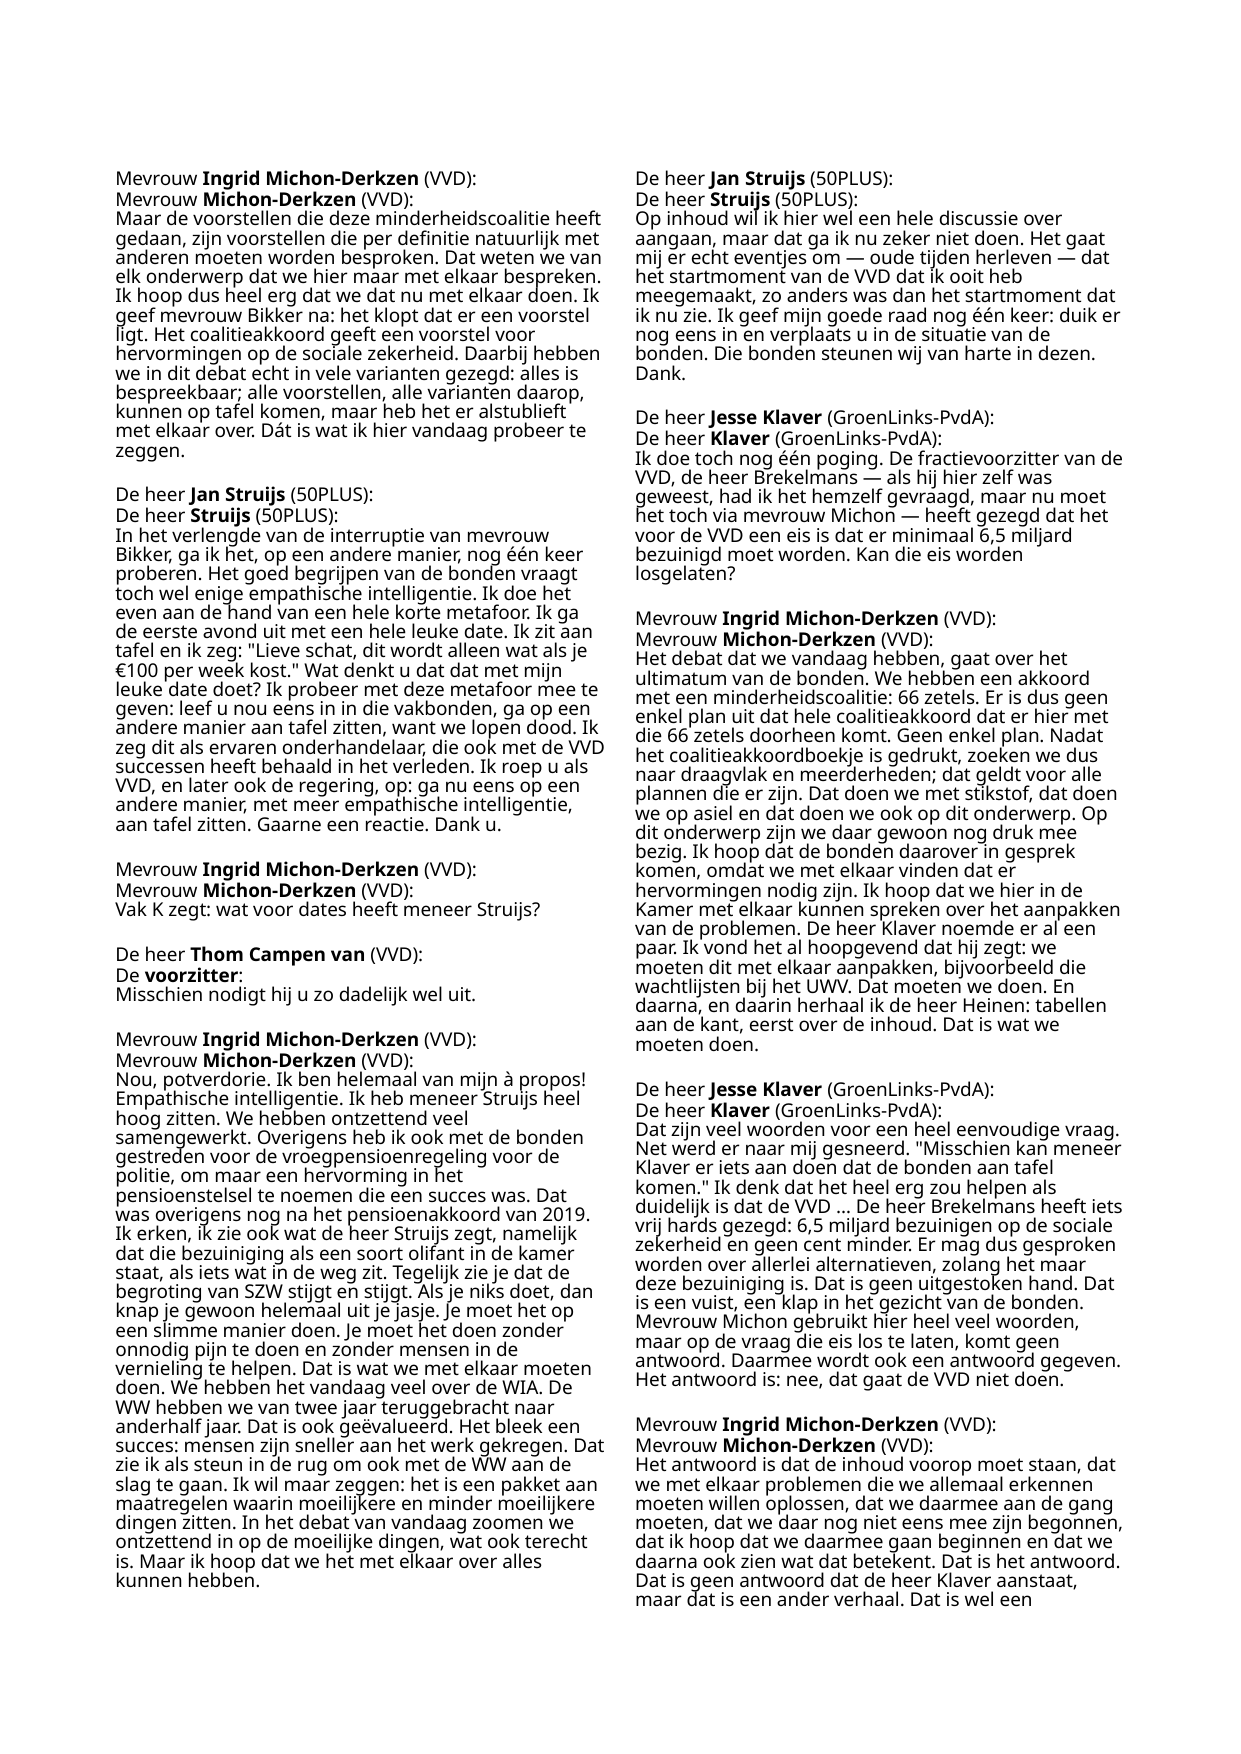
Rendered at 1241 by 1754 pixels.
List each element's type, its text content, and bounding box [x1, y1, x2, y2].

text De heer Thom Campen van (VVD): [115, 941, 605, 967]
text Mevrouw Michon-Derkzen (VVD): [635, 631, 1125, 650]
text Misschien nodigt hij u zo dadelijk wel uit. [115, 986, 605, 1005]
text Mevrouw Ingrid Michon-Derkzen (VVD): [635, 1411, 1125, 1437]
text Mevrouw Michon-Derkzen (VVD): [115, 882, 605, 901]
text De voorzitter: [115, 967, 605, 986]
text Maar de voorstellen die deze minderheidscoalitie heeft gedaan, zijn voorstellen die per definitie natuurlijk met anderen moeten worden besproken. Dat weten we van elk onderwerp dat we hier maar met elkaar bespreken. Ik hoop dus heel erg dat we dat nu met elkaar doen. Ik geef mevrouw Bikker na: het klopt dat er een voorstel ligt. Het coalitieakkoord geeft een voorstel voor hervormingen op de sociale zekerheid. Daarbij hebben we in dit debat echt in vele varianten gezegd: alles is bespreekbaar; alle voorstellen, alle varianten daarop, kunnen op tafel komen, maar heb het er alstublieft met elkaar over. Dát is wat ik hier vandaag probeer te zeggen. [115, 210, 605, 461]
text Het antwoord is dat de inhoud voorop moet staan, dat we met elkaar problemen die we allemaal erkennen moeten willen oplossen, dat we daarmee aan de gang moeten, dat we daar nog niet eens mee zijn begonnen, dat ik hoop dat we daarmee gaan beginnen en dat we daarna ook zien wat dat betekent. Dat is het antwoord. Dat is geen antwoord dat de heer Klaver aanstaat, maar dat is een ander verhaal. Dat is wel een [635, 1456, 1125, 1611]
text Mevrouw Michon-Derkzen (VVD): [115, 1052, 605, 1071]
text Mevrouw Ingrid Michon-Derkzen (VVD): [115, 856, 605, 882]
text Mevrouw Michon-Derkzen (VVD): [635, 1437, 1125, 1456]
text Vak K zegt: wat voor dates heeft meneer Struijs? [115, 901, 605, 920]
text De heer Jan Struijs (50PLUS): [115, 482, 605, 507]
text De heer Struijs (50PLUS): [635, 191, 1125, 210]
text Het debat dat we vandaag hebben, gaat over het ultimatum van de bonden. We hebben een akkoord met een minderheidscoalitie: 66 zetels. Er is dus geen enkel plan uit dat hele coalitieakkoord dat er hier met die 66 zetels doorheen komt. Geen enkel plan. Nadat het coalitieakkoordboekje is gedrukt, zoeken we dus naar draagvlak en meerderheden; dat geldt voor alle plannen die er zijn. Dat doen we met stikstof, dat doen we op asiel en dat doen we ook op dit onderwerp. Op dit onderwerp zijn we daar gewoon nog druk mee bezig. Ik hoop dat de bonden daarover in gesprek komen, omdat we met elkaar vinden dat er hervormingen nodig zijn. Ik hoop dat we hier in de Kamer met elkaar kunnen spreken over het aanpakken van de problemen. De heer Klaver noemde er al een paar. Ik vond het al hoopgevend dat hij zegt: we moeten dit met elkaar aanpakken, bijvoorbeeld die wachtlijsten bij het UWV. Dat moeten we doen. En daarna, en daarin herhaal ik de heer Heinen: tabellen aan de kant, eerst over de inhoud. Dat is wat we moeten doen. [635, 650, 1125, 1055]
text Mevrouw Ingrid Michon-Derkzen (VVD): [115, 165, 605, 191]
text De heer Jan Struijs (50PLUS): [635, 165, 1125, 191]
text De heer Klaver (GroenLinks-PvdA): [635, 1102, 1125, 1121]
text De heer Struijs (50PLUS): [115, 507, 605, 527]
text In het verlengde van de interruptie van mevrouw Bikker, ga ik het, op een andere manier, nog één keer proberen. Het goed begrijpen van de bonden vraagt toch wel enige empathische intelligentie. Ik doe het even aan de hand van een hele korte metafoor. Ik ga de eerste avond uit met een hele leuke date. Ik zit aan tafel en ik zeg: "Lieve schat, dit wordt alleen wat als je €100 per week kost." Wat denkt u dat dat met mijn leuke date doet? Ik probeer met deze metafoor mee te geven: leef u nou eens in in die vakbonden, ga op een andere manier aan tafel zitten, want we lopen dood. Ik zeg dit als ervaren onderhandelaar, die ook met de VVD successen heeft behaald in het verleden. Ik roep u als VVD, en later ook de regering, op: ga nu eens op een andere manier, met meer empathische intelligentie, aan tafel zitten. Gaarne een reactie. Dank u. [115, 527, 605, 835]
text Mevrouw Ingrid Michon-Derkzen (VVD): [635, 605, 1125, 631]
text Op inhoud wil ik hier wel een hele discussie over aangaan, maar dat ga ik nu zeker niet doen. Het gaat mij er echt eventjes om — oude tijden herleven — dat het startmoment van de VVD dat ik ooit heb meegemaakt, zo anders was dan het startmoment dat ik nu zie. Ik geef mijn goede raad nog één keer: duik er nog eens in en verplaats u in de situatie van de bonden. Die bonden steunen wij van harte in dezen. Dank. [635, 210, 1125, 384]
text De heer Jesse Klaver (GroenLinks-PvdA): [635, 1076, 1125, 1102]
text Nou, potverdorie. Ik ben helemaal van mijn à propos! Empathische intelligentie. Ik heb meneer Struijs heel hoog zitten. We hebben ontzettend veel samengewerkt. Overigens heb ik ook met de bonden gestreden voor de vroegpensioenregeling voor de politie, om maar een hervorming in het pensioenstelsel te noemen die een succes was. Dat was overigens nog na het pensioenakkoord van 2019. Ik erken, ik zie ook wat de heer Struijs zegt, namelijk dat die bezuiniging als een soort olifant in de kamer staat, als iets wat in de weg zit. Tegelijk zie je dat de begroting van SZW stijgt en stijgt. Als je niks doet, dan knap je gewoon helemaal uit je jasje. Je moet het op een slimme manier doen. Je moet het doen zonder onnodig pijn te doen en zonder mensen in de vernieling te helpen. Dat is wat we met elkaar moeten doen. We hebben het vandaag veel over de WIA. De WW hebben we van twee jaar teruggebracht naar anderhalf jaar. Dat is ook geëvalueerd. Het bleek een succes: mensen zijn sneller aan het werk gekregen. Dat zie ik als steun in de rug om ook met de WW aan de slag te gaan. Ik wil maar zeggen: het is een pakket aan maatregelen waarin moeilijkere en minder moeilijkere dingen zitten. In het debat van vandaag zoomen we ontzettend in op de moeilijke dingen, wat ook terecht is. Maar ik hoop dat we het met elkaar over alles kunnen hebben. [115, 1071, 605, 1591]
text Dat zijn veel woorden voor een heel eenvoudige vraag. Net werd er naar mij gesneerd. "Misschien kan meneer Klaver er iets aan doen dat de bonden aan tafel komen." Ik denk dat het heel erg zou helpen als duidelijk is dat de VVD … De heer Brekelmans heeft iets vrij hards gezegd: 6,5 miljard bezuinigen op de sociale zekerheid en geen cent minder. Er mag dus gesproken worden over allerlei alternatieven, zolang het maar deze bezuiniging is. Dat is geen uitgestoken hand. Dat is een vuist, een klap in het gezicht van de bonden. Mevrouw Michon gebruikt hier heel veel woorden, maar op de vraag die eis los te laten, komt geen antwoord. Daarmee wordt ook een antwoord gegeven. Het antwoord is: nee, dat gaat de VVD niet doen. [635, 1121, 1125, 1391]
text Ik doe toch nog één poging. De fractievoorzitter van de VVD, de heer Brekelmans — als hij hier zelf was geweest, had ik het hemzelf gevraagd, maar nu moet het toch via mevrouw Michon — heeft gezegd dat het voor de VVD een eis is dat er minimaal 6,5 miljard bezuinigd moet worden. Kan die eis worden losgelaten? [635, 449, 1125, 584]
text De heer Jesse Klaver (GroenLinks-PvdA): [635, 404, 1125, 430]
text De heer Klaver (GroenLinks-PvdA): [635, 430, 1125, 449]
text Mevrouw Michon-Derkzen (VVD): [115, 191, 605, 210]
text Mevrouw Ingrid Michon-Derkzen (VVD): [115, 1026, 605, 1052]
